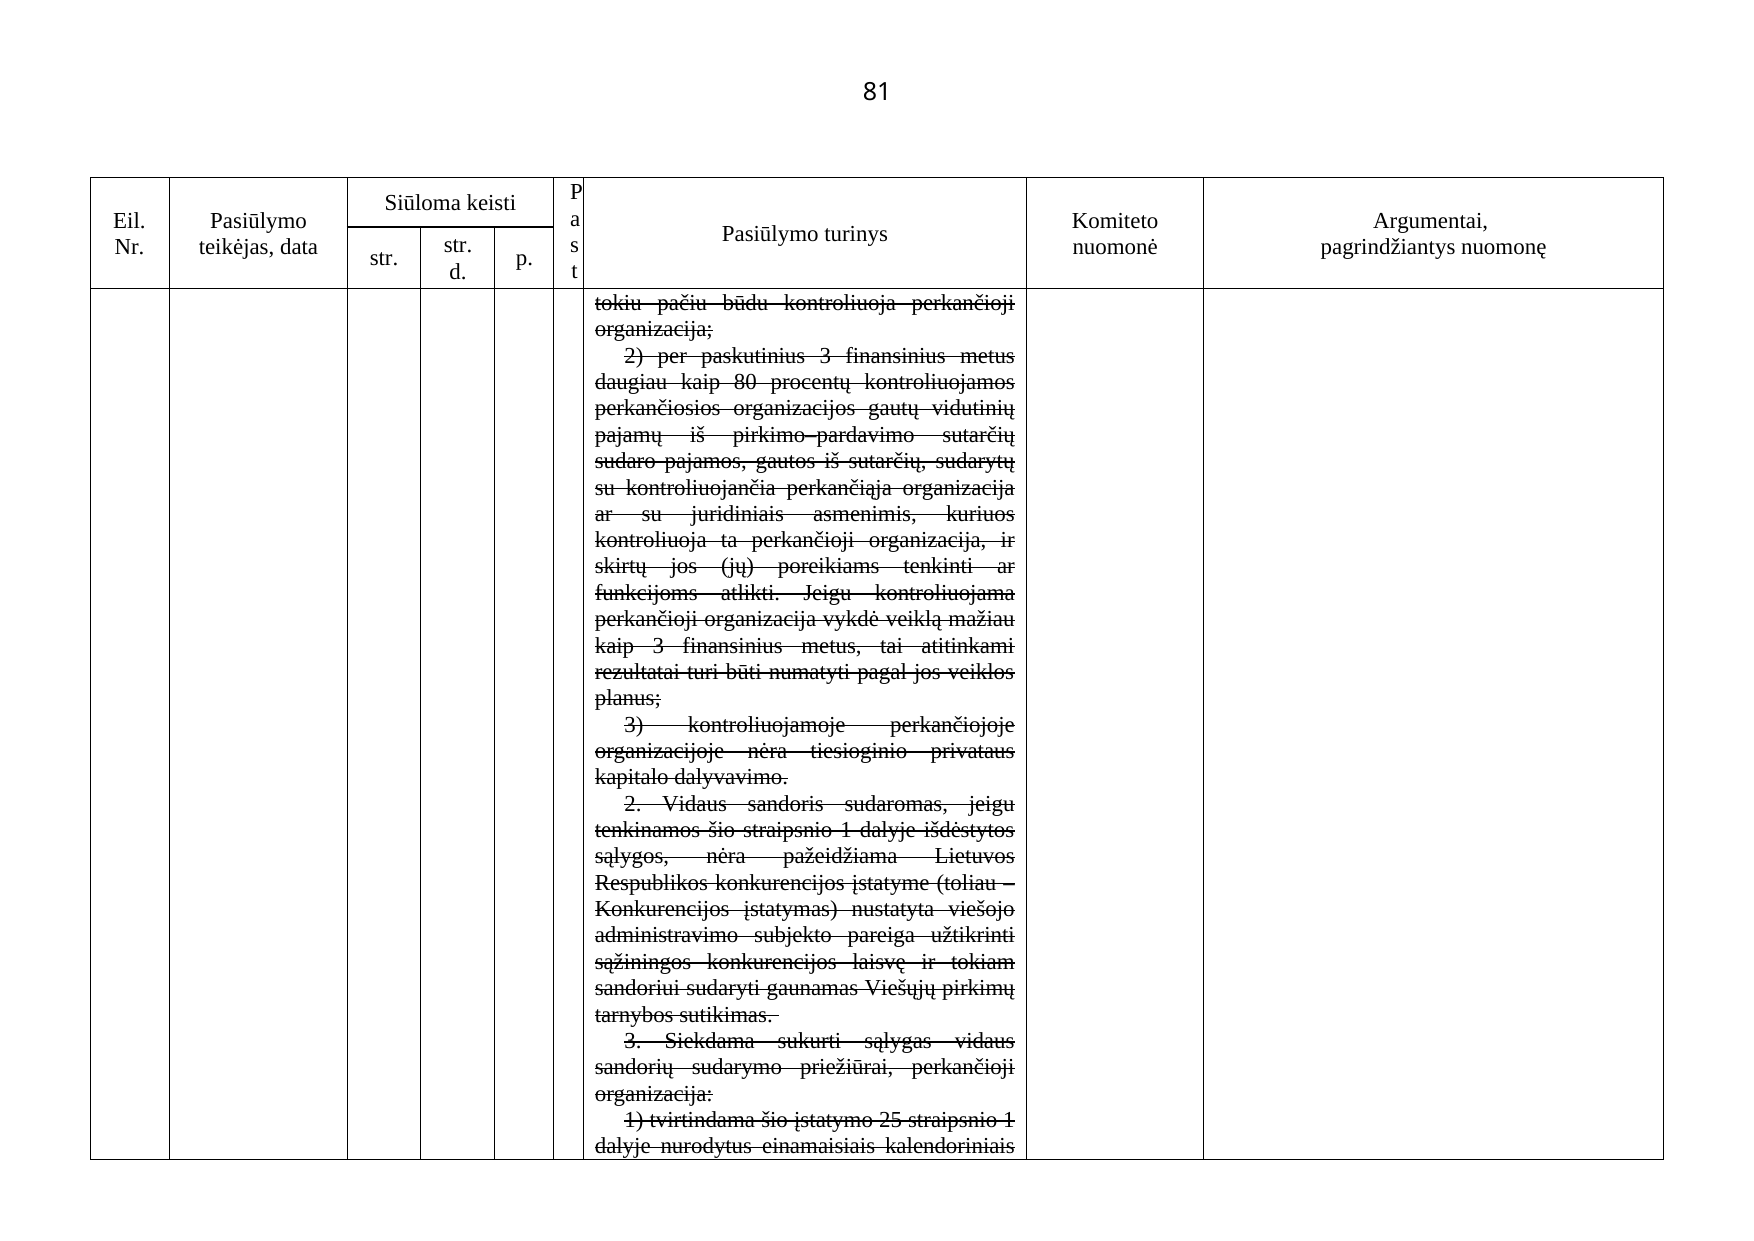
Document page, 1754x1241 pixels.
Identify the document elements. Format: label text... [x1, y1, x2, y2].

table_header Pasiūlymo turinys [584, 178, 1026, 288]
table_cell [1204, 289, 1663, 1159]
table_header Argumentai, pagrindžiantys nuomonę [1204, 178, 1663, 288]
table_cell [554, 289, 583, 1159]
table_cell [421, 289, 494, 1159]
table_cell [1027, 289, 1203, 1159]
table_cell [91, 289, 169, 1159]
table_header Komiteto nuomonė [1027, 178, 1203, 288]
table_header Pastabos [554, 178, 583, 288]
table_header Pasiūlymo teikėjas, data [170, 178, 347, 288]
table_header Eil. Nr. [91, 178, 169, 288]
table_cell [170, 289, 347, 1159]
table_header Siūloma keisti [348, 178, 553, 226]
table_cell p. [495, 228, 553, 288]
table_cell str. [348, 228, 420, 288]
table_cell tokiu pačiu būdu kontroliuoja perkančioji organizacija; 2) per paskutinius 3 finansinius metus daugiau kaip 80 procentų kontroliuojamos perkančiosios organizacijos gautų vidutinių pajamų iš pirkimo–pardavimo sutarčių sudaro pajamos, gautos iš sutarčių, sudarytų su kontroliuojančia perkančiąja organizacija ar su juridiniais asmenimis, kuriuos kontroliuoja ta perkančioji organizacija, ir skirtų jos (jų) poreikiams tenkinti ar funkcijoms atlikti. Jeigu kontroliuojama perkančioji organizacija vykdė veiklą mažiau kaip 3 finansinius metus, tai atitinkami rezultatai turi būti numatyti pagal jos veiklos planus; 3) kontroliuojamoje perkančiojoje organizacijoje nėra tiesioginio privataus kapitalo dalyvavimo. 2. Vidaus sandoris sudaromas, jeigu tenkinamos šio straipsnio 1 dalyje išdėstytos sąlygos, nėra pažeidžiama Lietuvos Respublikos konkurencijos įstatyme (toliau – Konkurencijos įstatymas) nustatyta viešojo administravimo subjekto pareiga užtikrinti sąžiningos konkurencijos laisvę ir tokiam sandoriui sudaryti gaunamas Viešųjų pirkimų tarnybos sutikimas. 3. Siekdama sukurti sąlygas vidaus sandorių sudarymo priežiūrai, perkančioji organizacija: 1) tvirtindama šio įstatymo 25 straipsnio 1 dalyje nurodytus einamaisiais kalendoriniais [584, 289, 1026, 1159]
table_cell [348, 289, 420, 1159]
table_cell str. d. [421, 228, 494, 288]
table_cell [495, 289, 553, 1159]
